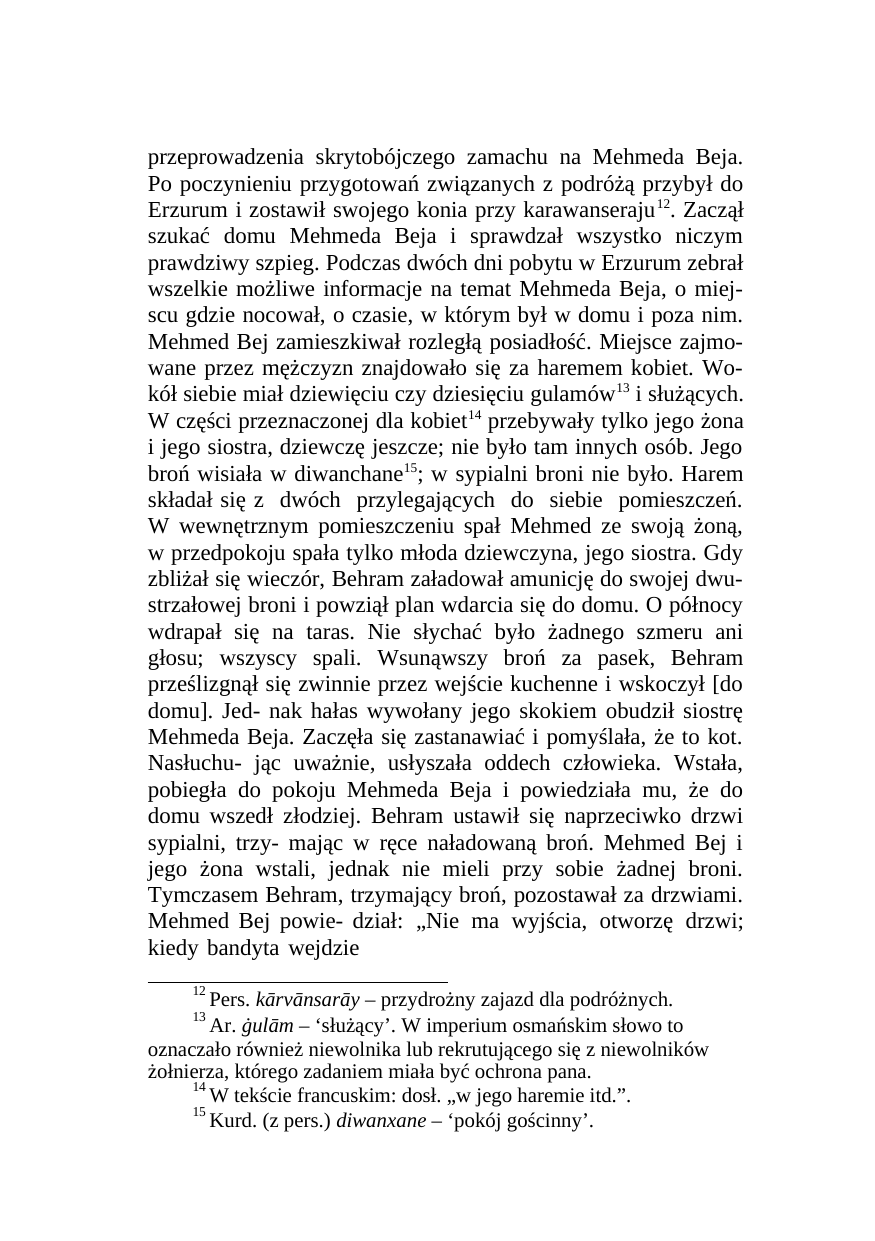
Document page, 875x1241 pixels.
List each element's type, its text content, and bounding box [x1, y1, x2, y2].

text 15 Kurd. (z pers.) diwanxane – ‘pokój gościnny’. [192, 1107, 755, 1133]
text 13 Ar. ġulām – ‘służący’. W imperium osmańskim słowo to oznaczało również niewolnika lub rekrutującego się z niewolników [148, 1013, 755, 1061]
text żołnierza, którego zadaniem miała być ochrona pana. [148, 1061, 755, 1083]
text 14 W tekście francuskim: dosł. „w jego haremie itd.”. [192, 1083, 755, 1107]
text 12 Pers. kārvānsarāy – przydrożny zajazd dla podróżnych. [192, 981, 755, 1012]
text przeprowadzenia skrytobójczego zamachu na Mehmeda Beja. Po poczynieniu przygotowań związanych z podróżą przybył do Erzurum i zostawił swojego konia przy karawanseraju12. Zaczął szukać domu Mehmeda Beja i sprawdzał wszystko niczym prawdziwy szpieg. Podczas dwóch dni pobytu w Erzurum zebrał wszelkie możliwe informacje na temat Mehmeda Beja, o miej- scu gdzie nocował, o czasie, w którym był w domu i poza nim. Mehmed Bej zamieszkiwał rozległą posiadłość. Miejsce zajmo- wane przez mężczyzn znajdowało się za haremem kobiet. Wo- kół siebie miał dziewięciu czy dziesięciu gulamów13 i służących. W części przeznaczonej dla kobiet14 przebywały tylko jego żona i jego siostra, dziewczę jeszcze; nie było tam innych osób. Jego broń wisiała w diwanchane15; w sypialni broni nie było. Harem składał się z dwóch przylegających do siebie pomieszczeń. W wewnętrznym pomieszczeniu spał Mehmed ze swoją żoną, w przedpokoju spała tylko młoda dziewczyna, jego siostra. Gdy zbliżał się wieczór, Behram załadował amunicję do swojej dwu- strzałowej broni i powziął plan wdarcia się do domu. O północy wdrapał się na taras. Nie słychać było żadnego szmeru ani głosu; wszyscy spali. Wsunąwszy broń za pasek, Behram prześlizgnął się zwinnie przez wejście kuchenne i wskoczył [do domu]. Jed- nak hałas wywołany jego skokiem obudził siostrę Mehmeda Beja. Zaczęła się zastanawiać i pomyślała, że to kot. Nasłuchu- jąc uważnie, usłyszała oddech człowieka. Wstała, pobiegła do pokoju Mehmeda Beja i powiedziała mu, że do domu wszedł złodziej. Behram ustawił się naprzeciwko drzwi sypialni, trzy- mając w ręce naładowaną broń. Mehmed Bej i jego żona wstali, jednak nie mieli przy sobie żadnej broni. Tymczasem Behram, trzymający broń, pozostawał za drzwiami. Mehmed Bej powie- dział: „Nie ma wyjścia, otworzę drzwi; kiedy bandyta wejdzie [148, 143, 744, 960]
